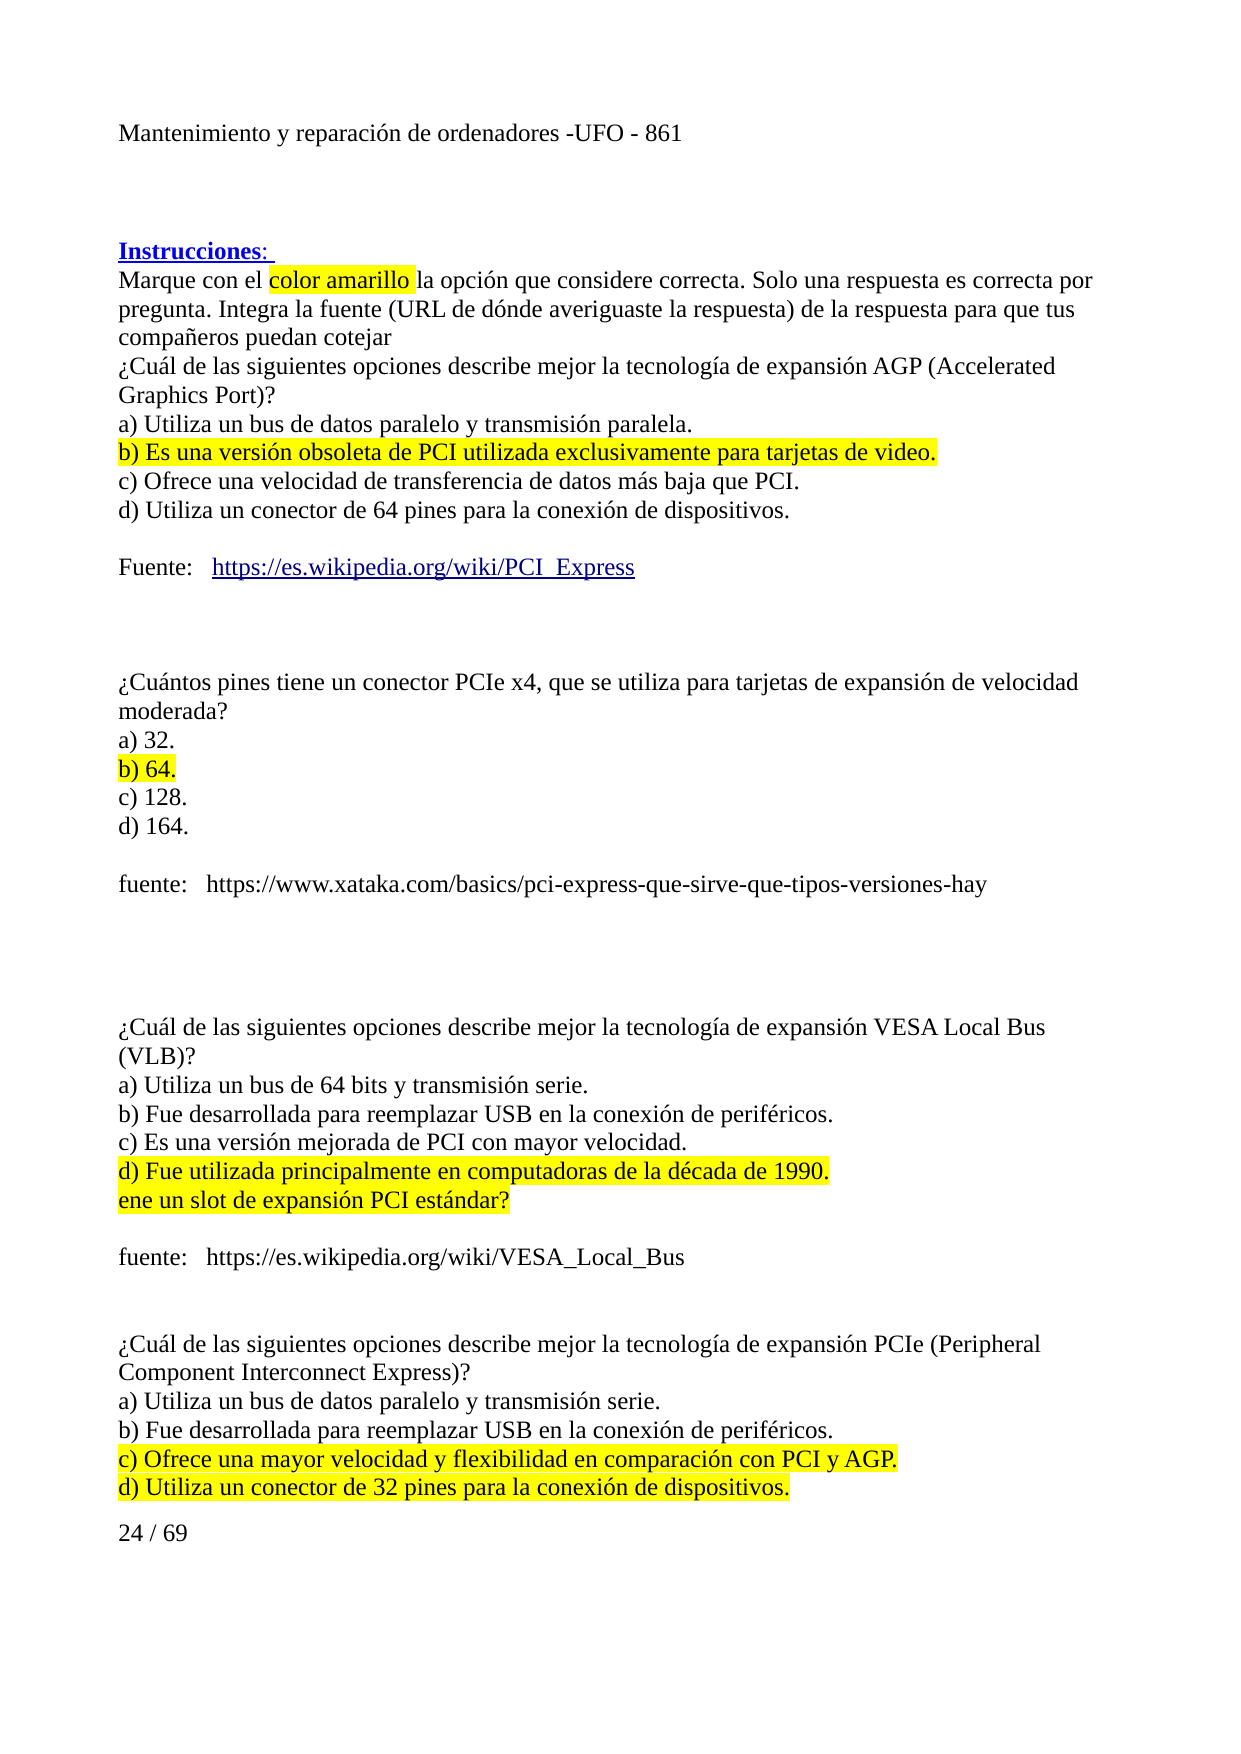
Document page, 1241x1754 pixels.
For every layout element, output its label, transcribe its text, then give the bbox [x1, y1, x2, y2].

text b) Fue desarrollada para reemplazar USB en la conexión de periféricos. [118, 1415, 1122, 1444]
text fuente: https://www.xataka.com/basics/pci-express-que-sirve-que-tipos-versiones-hay [118, 869, 1122, 897]
text Marque con el color amarillo la opción que considere correcta. Solo una respuesta es correcta por pregunta. Integra la fuente (URL de dónde averiguaste la respuesta) de la respuesta para que tus compañeros puedan cotejar [118, 265, 1122, 351]
text c) 128. [118, 782, 1122, 811]
text a) 32. [118, 725, 1122, 754]
text a) Utiliza un bus de datos paralelo y transmisión paralela. [118, 409, 1122, 437]
text ene un slot de expansión PCI estándar? [118, 1185, 1122, 1214]
text Fuente: https://es.wikipedia.org/wiki/PCI_Express [118, 552, 1122, 581]
text ¿Cuál de las siguientes opciones describe mejor la tecnología de expansión VESA Local Bus (VLB)? [118, 1012, 1122, 1070]
text d) Utiliza un conector de 64 pines para la conexión de dispositivos. [118, 495, 1122, 524]
text fuente: https://es.wikipedia.org/wiki/VESA_Local_Bus [118, 1242, 1122, 1271]
text ¿Cuántos pines tiene un conector PCIe x4, que se utiliza para tarjetas de expansión de velocidad moderada? [118, 667, 1122, 725]
text b) Es una versión obsoleta de PCI utilizada exclusivamente para tarjetas de video. [118, 437, 1122, 466]
text c) Ofrece una velocidad de transferencia de datos más baja que PCI. [118, 466, 1122, 495]
text b) 64. [118, 754, 1122, 782]
text c) Es una versión mejorada de PCI con mayor velocidad. [118, 1127, 1122, 1156]
text b) Fue desarrollada para reemplazar USB en la conexión de periféricos. [118, 1099, 1122, 1127]
text a) Utiliza un bus de 64 bits y transmisión serie. [118, 1070, 1122, 1099]
text d) 164. [118, 811, 1122, 840]
text Instrucciones: [118, 236, 1122, 265]
text ¿Cuál de las siguientes opciones describe mejor la tecnología de expansión PCIe (Peripheral Component Interconnect Express)? [118, 1329, 1122, 1386]
text c) Ofrece una mayor velocidad y flexibilidad en comparación con PCI y AGP. [118, 1444, 1122, 1472]
text a) Utiliza un bus de datos paralelo y transmisión serie. [118, 1386, 1122, 1415]
text d) Fue utilizada principalmente en computadoras de la década de 1990. [118, 1156, 1122, 1185]
text ¿Cuál de las siguientes opciones describe mejor la tecnología de expansión AGP (Accelerated Graphics Port)? [118, 351, 1122, 409]
text d) Utiliza un conector de 32 pines para la conexión de dispositivos. [118, 1472, 1122, 1501]
